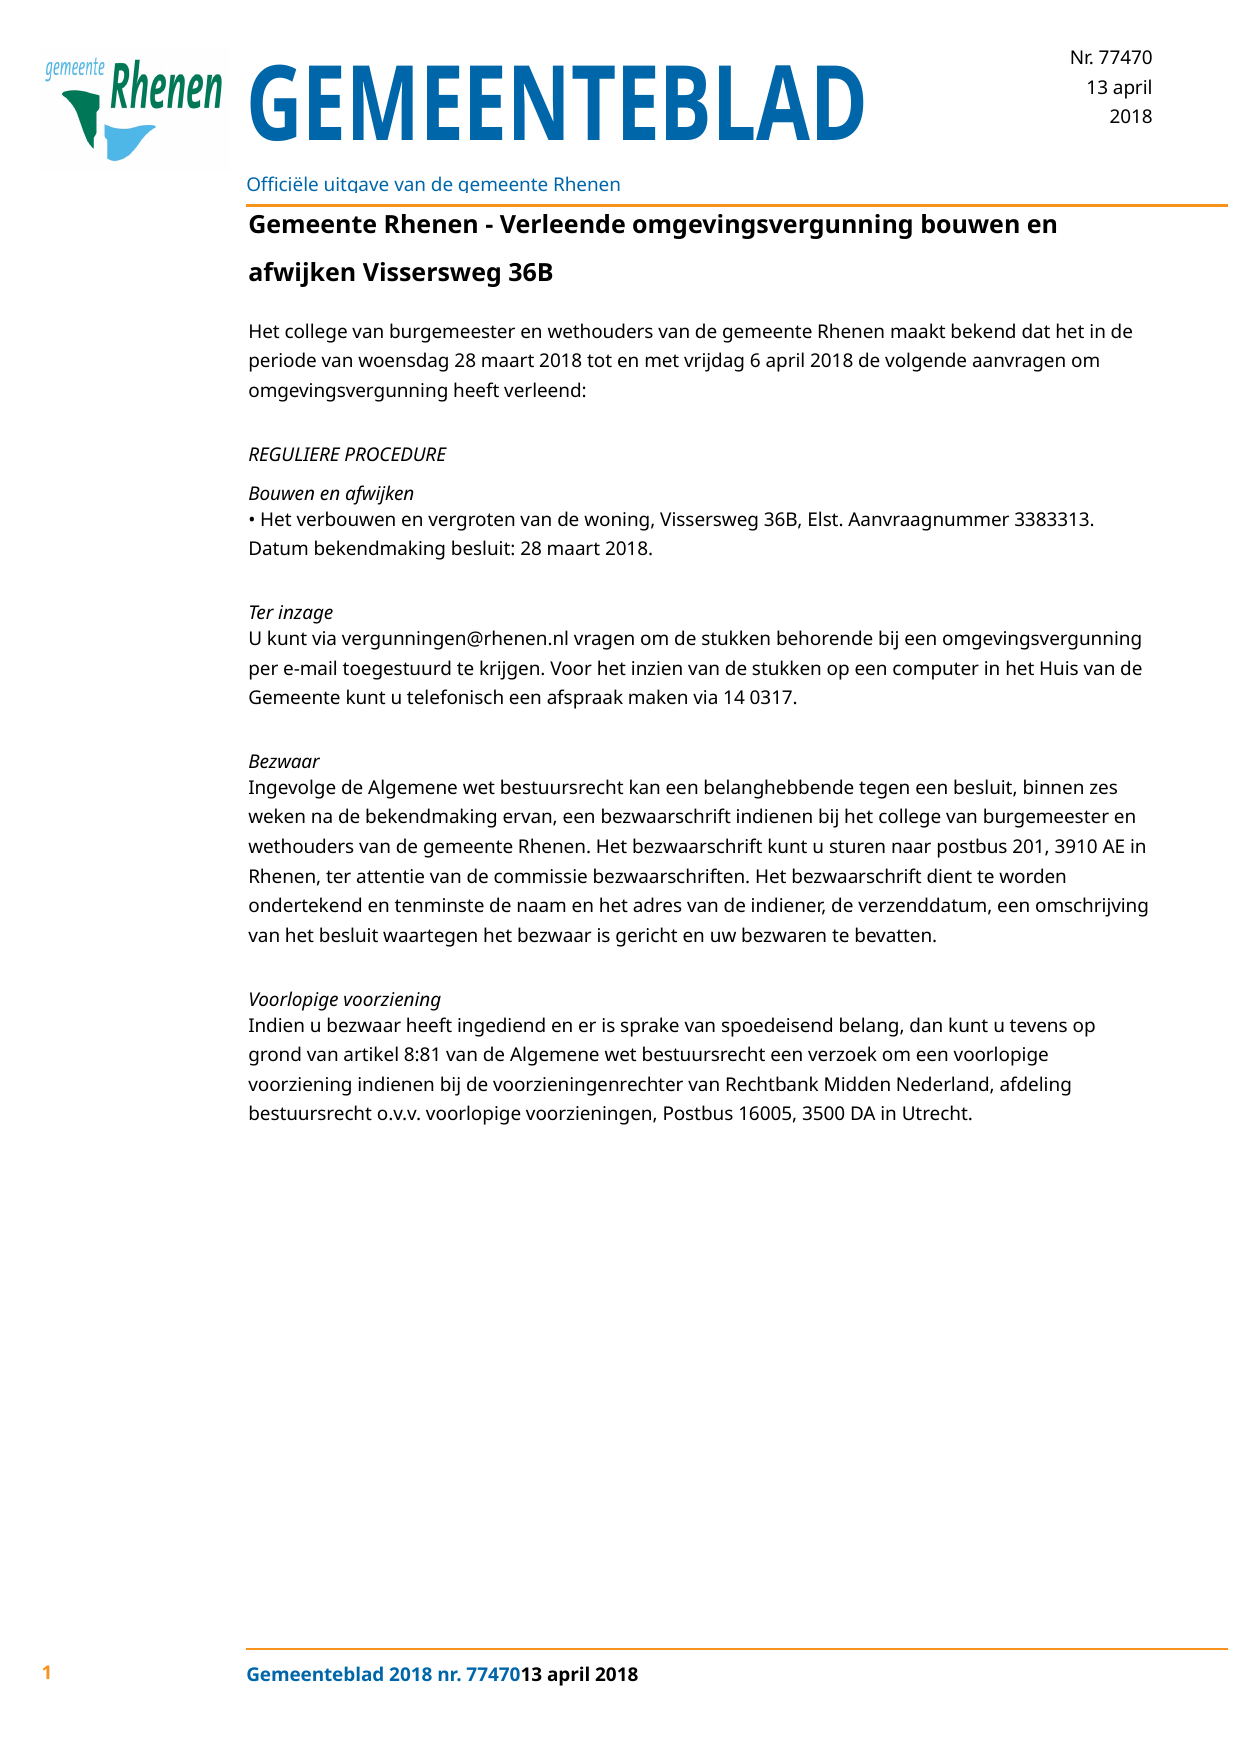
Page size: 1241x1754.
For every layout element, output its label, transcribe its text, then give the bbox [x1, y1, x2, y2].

text REGULIERE PROCEDURE [248, 441, 1152, 467]
text U kunt via vergunningen@rhenen.nl vragen om de stukken behorende bij een omgevingsvergunning per e-mail toegestuurd te krijgen. Voor het inzien van de stukken op een computer in het Huis van de Gemeente kunt u telefonisch een afspraak maken via 14 0317. [248, 625, 1152, 710]
text Het college van burgemeester en wethouders van de gemeente Rhenen maakt bekend dat het in de periode van woensdag 28 maart 2018 tot en met vrijdag 6 april 2018 de volgende aanvragen om omgevingsvergunning heeft verleend: [248, 318, 1152, 403]
text Voorlopige voorziening [248, 986, 1152, 1012]
text Bouwen en afwijken [248, 480, 1152, 506]
text Ingevolge de Algemene wet bestuursrecht kan een belanghebbende tegen een besluit, binnen zes weken na de bekendmaking ervan, een bezwaarschrift indienen bij het college van burgemeester en wethouders van de gemeente Rhenen. Het bezwaarschrift kunt u sturen naar postbus 201, 3910 AE in Rhenen, ter attentie van de commissie bezwaarschriften. Het bezwaarschrift dient te worden ondertekend en tenminste de naam en het adres van de indiener, de verzenddatum, een omschrijving van het besluit waartegen het bezwaar is gericht en uw bezwaren te bevatten. [248, 774, 1152, 948]
text • Het verbouwen en vergroten van de woning, Vissersweg 36B, Elst. Aanvraagnummer 3383313. Datum bekendmaking besluit: 28 maart 2018. [248, 506, 1152, 561]
text Bezwaar [248, 748, 1152, 774]
text Ter inzage [248, 599, 1152, 625]
text Indien u bezwaar heeft ingediend en er is sprake van spoedeisend belang, dan kunt u tevens op grond van artikel 8:81 van de Algemene wet bestuursrecht een verzoek om een voorlopige voorziening indienen bij de voorzieningenrechter van Rechtbank Midden Nederland, afdeling bestuursrecht o.v.v. voorlopige voorzieningen, Postbus 16005, 3500 DA in Utrecht. [248, 1012, 1152, 1126]
text Gemeente Rhenen - Verleende omgevingsvergunning bouwen en afwijken Vissersweg 36B [248, 207, 1152, 288]
picture [41, 47, 231, 172]
